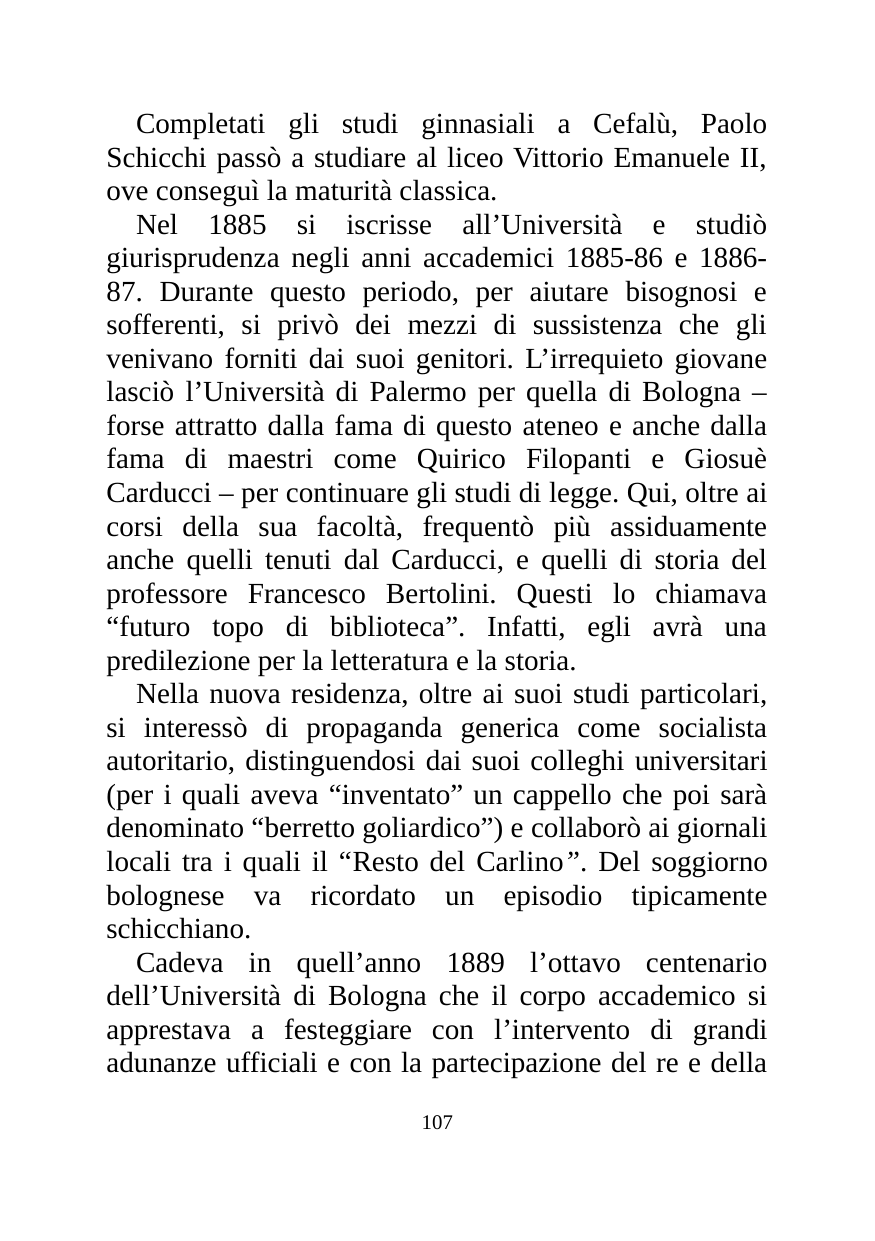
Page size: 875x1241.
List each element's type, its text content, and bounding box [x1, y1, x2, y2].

text Completati gli studi ginnasiali a Cefalù, Paolo Schicchi passò a studiare al liceo Vittorio Emanuele II, ove conseguì la maturità classica. [106, 106, 768, 207]
text Nel 1885 si iscrisse all’Università e studiò giurisprudenza negli anni accademici 1885-86 e 1886-87. Durante questo periodo, per aiutare bisognosi e sofferenti, si privò dei mezzi di sussistenza che gli venivano forniti dai suoi genitori. L’irrequieto giovane lasciò l’Università di Palermo per quella di Bologna – forse attratto dalla fama di questo ateneo e anche dalla fama di maestri come Quirico Filopanti e Giosuè Carducci – per continuare gli studi di legge. Qui, oltre ai corsi della sua facoltà, frequentò più assiduamente anche quelli tenuti dal Carducci, e quelli di storia del professore Francesco Bertolini. Questi lo chiamava “futuro topo di biblioteca”. Infatti, egli avrà una predilezione per la letteratura e la storia. [106, 207, 768, 676]
text Cadeva in quell’anno 1889 l’ottavo centenario dell’Università di Bologna che il corpo accademico si apprestava a festeggiare con l’intervento di grandi adunanze ufficiali e con la partecipazione del re e della [106, 945, 768, 1079]
text Nella nuova residenza, oltre ai suoi studi particolari, si interessò di propaganda generica come socialista autoritario, distinguendosi dai suoi colleghi universitari (per i quali aveva “inventato” un cappello che poi sarà denominato “berretto goliardico”) e collaborò ai giornali locali tra i quali il “Resto del Carlino”. Del soggiorno bolognese va ricordato un episodio tipicamente schicchiano. [106, 676, 768, 945]
